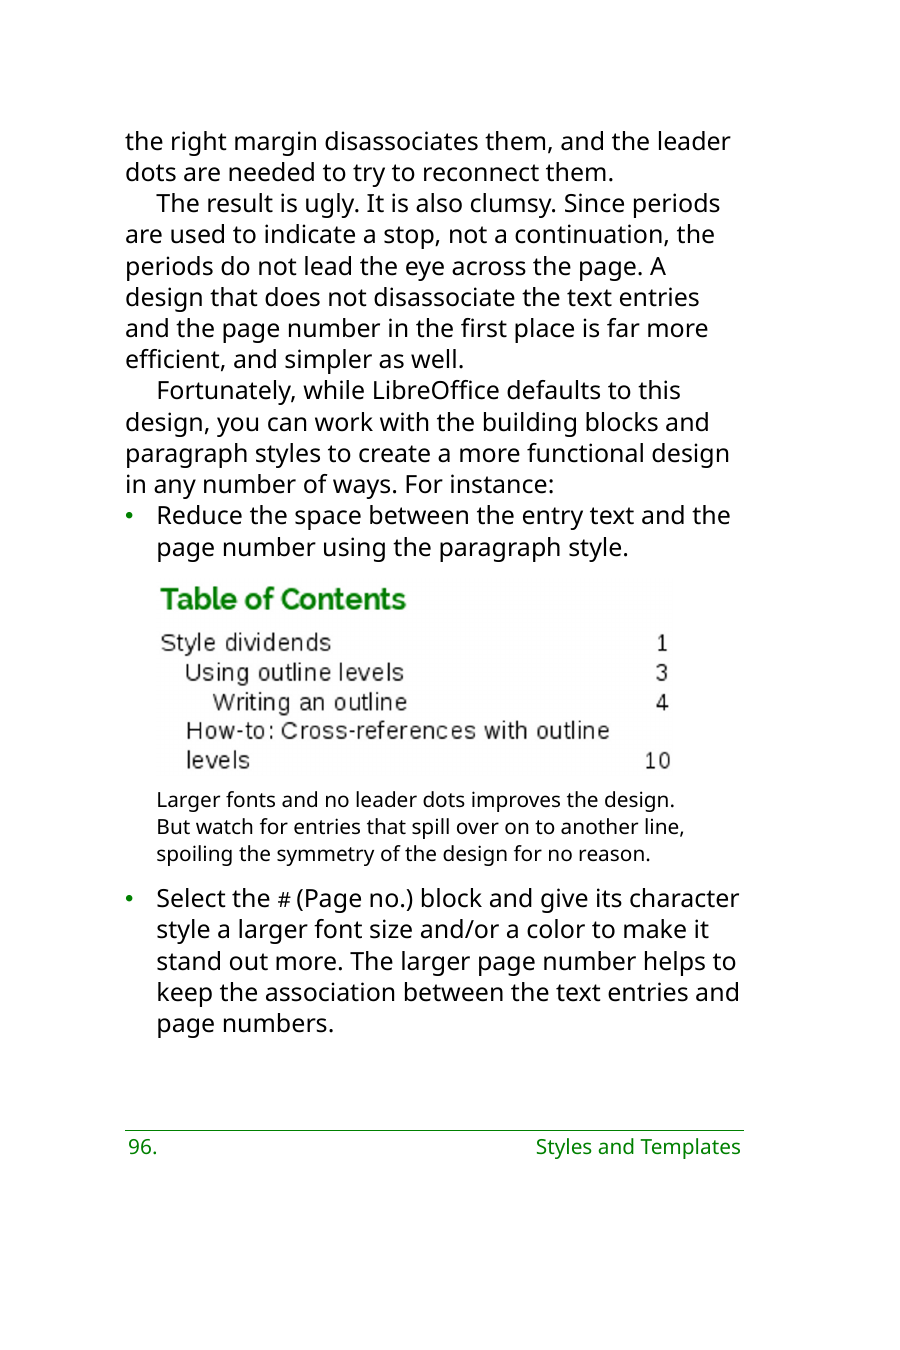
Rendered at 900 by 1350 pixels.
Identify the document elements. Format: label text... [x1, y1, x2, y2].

list Reduce the space between the entry text and the page number using the paragraph style. [125, 500, 744, 562]
text Fortunately, while LibreOffice defaults to this design, you can work with the building blocks and paragraph styles to create a more functional design in any number of ways. For instance: [125, 375, 744, 500]
table_header [156, 578, 712, 778]
picture [156, 578, 673, 776]
text The result is ugly. It is also clumsy. Since periods are used to indicate a stop, not a continuation, the periods do not lead the eye across the page. A design that does not disassociate the text entries and the page number in the first place is far more efficient, and simpler as well. [125, 187, 744, 375]
list Select the # (Page no.) block and give its character style a larger font size and/or a color to make it stand out more. The larger page number helps to keep the association between the text entries and page numbers. [125, 882, 744, 1039]
table_cell Larger fonts and no leader dots improves the design. But watch for entries that spill over on to another line, spoiling the symmetry of the design for no reason. [156, 778, 712, 867]
text the right margin disassociates them, and the leader dots are needed to try to reconnect them. [125, 125, 744, 187]
